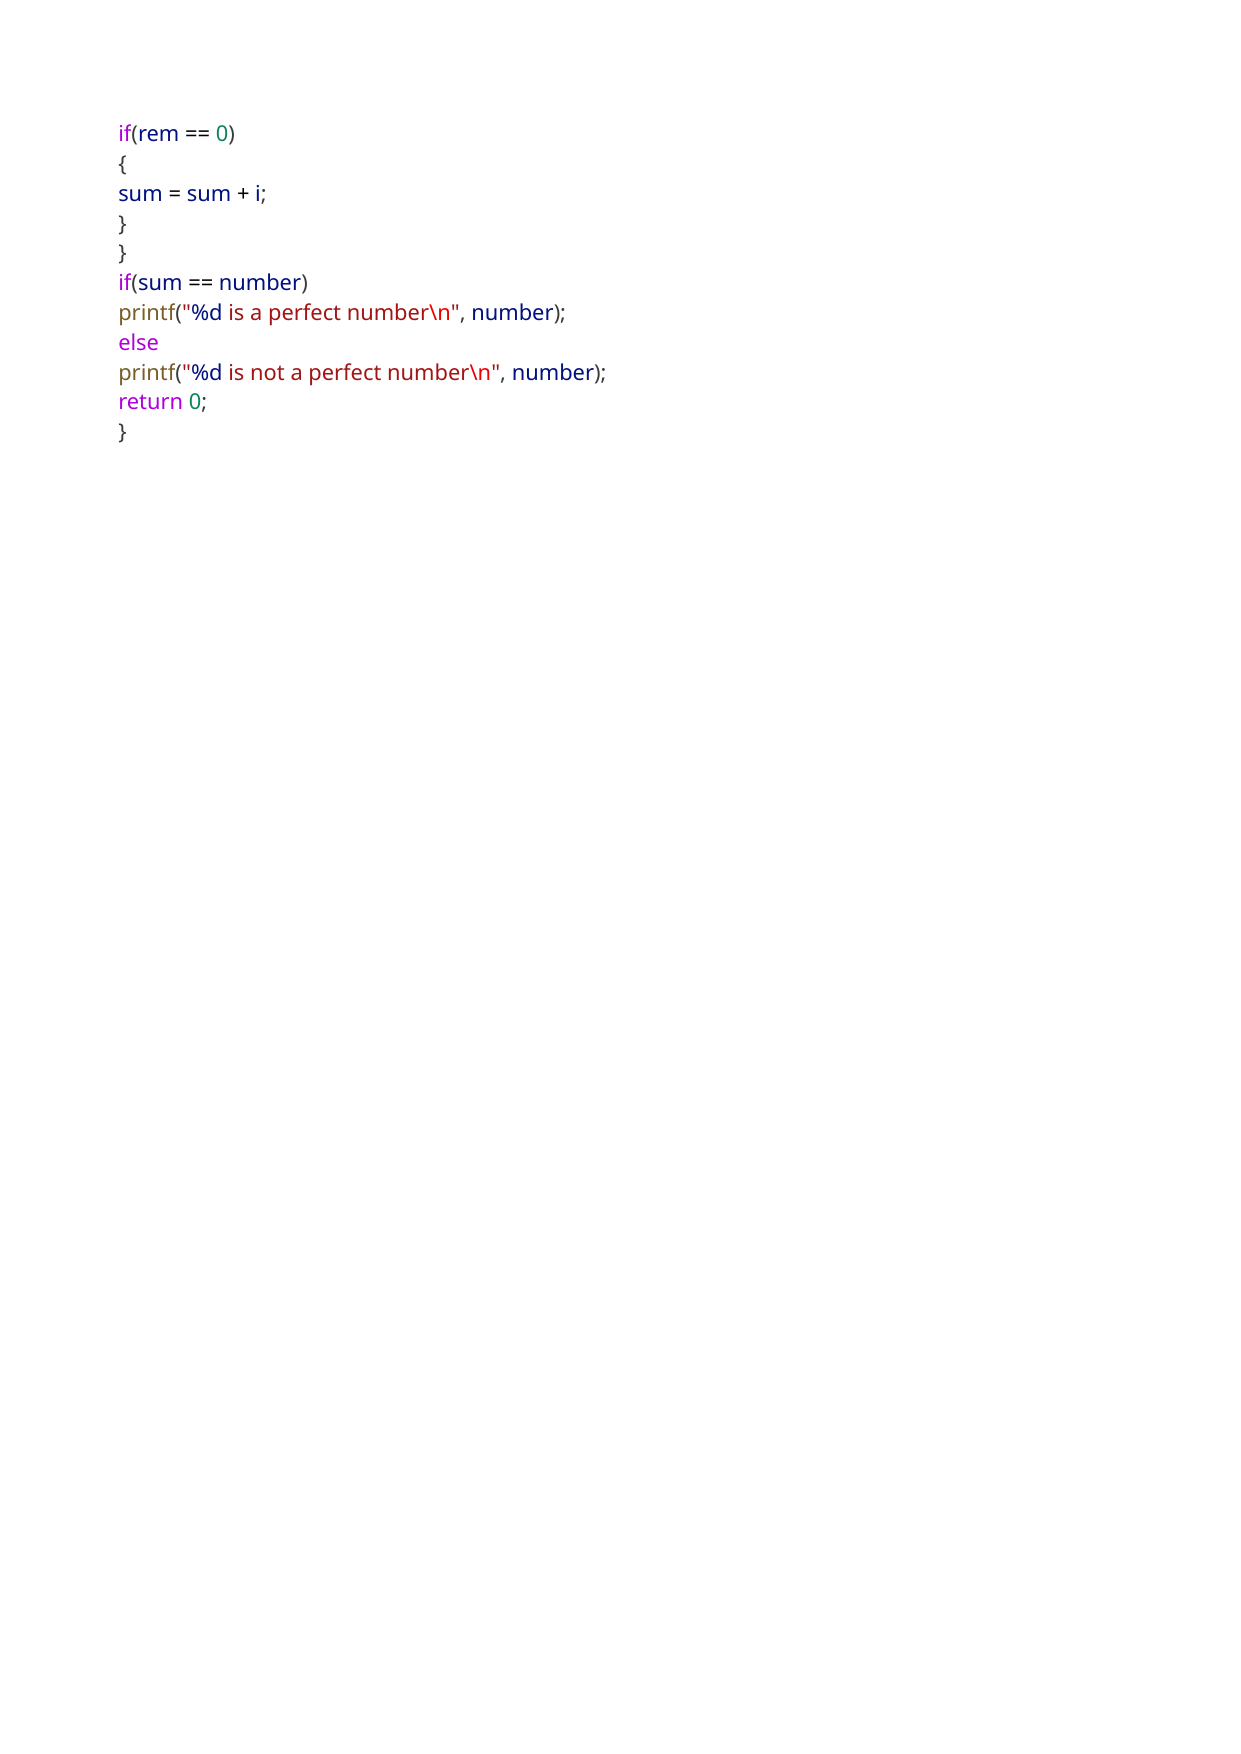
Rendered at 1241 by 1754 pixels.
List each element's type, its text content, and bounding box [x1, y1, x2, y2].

text } [118, 237, 1122, 267]
text if(rem == 0) [118, 118, 1122, 148]
text printf("%d is a perfect number\n", number); [118, 297, 1122, 327]
text if(sum == number) [118, 267, 1122, 297]
text { [118, 148, 1122, 178]
text } [118, 207, 1122, 237]
text } [118, 416, 1122, 446]
text sum = sum + i; [118, 178, 1122, 207]
text return 0; [118, 386, 1122, 416]
text printf("%d is not a perfect number\n", number); [118, 356, 1122, 386]
text else [118, 327, 1122, 356]
